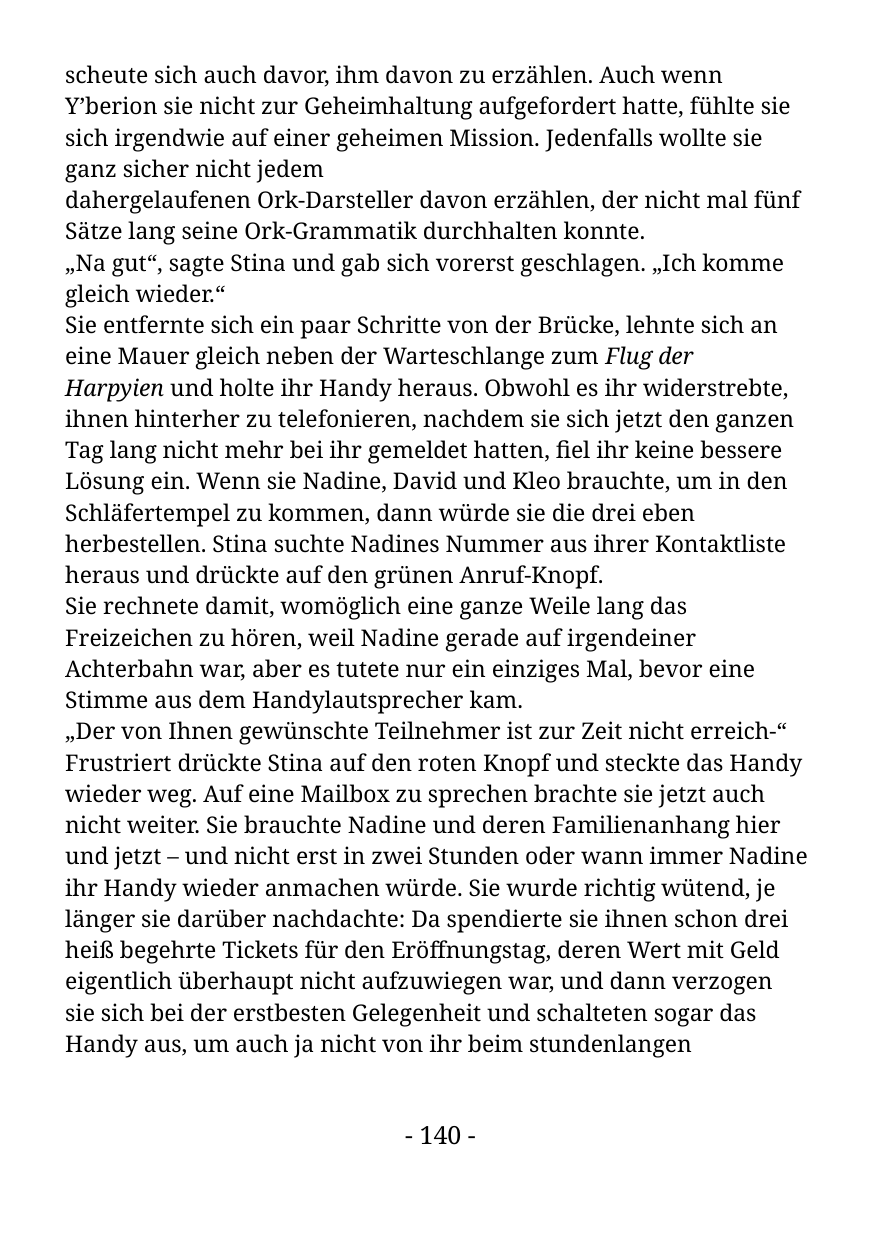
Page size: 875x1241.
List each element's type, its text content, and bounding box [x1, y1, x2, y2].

text dahergelaufenen Ork-Darsteller davon erzählen, der nicht mal fünf Sätze lang seine Ork-Grammatik durchhalten konnte. „Na gut“, sagte Stina und gab sich vorerst geschlagen. „Ich komme gleich wieder.“ Sie entfernte sich ein paar Schritte von der Brücke, lehnte sich an eine Mauer gleich neben der Warteschlange zum Flug der Harpyien und holte ihr Handy heraus. Obwohl es ihr widerstrebte, ihnen hinterher zu telefonieren, nachdem sie sich jetzt den ganzen Tag lang nicht mehr bei ihr gemeldet hatten, fiel ihr keine bessere Lösung ein. Wenn sie Nadine, David und Kleo brauchte, um in den Schläfertempel zu kommen, dann würde sie die drei eben herbestellen. Stina suchte Nadines Nummer aus ihrer Kontaktliste heraus und drückte auf den grünen Anruf-Knopf. Sie rechnete damit, womöglich eine ganze Weile lang das Freizeichen zu hören, weil Nadine gerade auf irgendeiner Achterbahn war, aber es tutete nur ein einziges Mal, bevor eine Stimme aus dem Handylautsprecher kam. „Der von Ihnen gewünschte Teilnehmer ist zur Zeit nicht erreich-“ Frustriert drückte Stina auf den roten Knopf und steckte das Handy wieder weg. Auf eine Mailbox zu sprechen brachte sie jetzt auch nicht weiter. Sie brauchte Nadine und deren Familienanhang hier und jetzt – und nicht erst in zwei Stunden oder wann immer Nadine ihr Handy wieder anmachen würde. Sie wurde richtig wütend, je länger sie darüber nachdachte: Da spendierte sie ihnen schon drei heiß begehrte Tickets für den Eröffnungstag, deren Wert mit Geld eigentlich überhaupt nicht aufzuwiegen war, und dann verzogen sie sich bei der erstbesten Gelegenheit und schalteten sogar das Handy aus, um auch ja nicht von ihr beim stundenlangen [65, 184, 809, 1059]
text scheute sich auch davor, ihm davon zu erzählen. Auch wenn Y’berion sie nicht zur Geheimhaltung aufgefordert hatte, fühlte sie sich irgendwie auf einer geheimen Mission. Jedenfalls wollte sie ganz sicher nicht jedem [65, 59, 809, 184]
